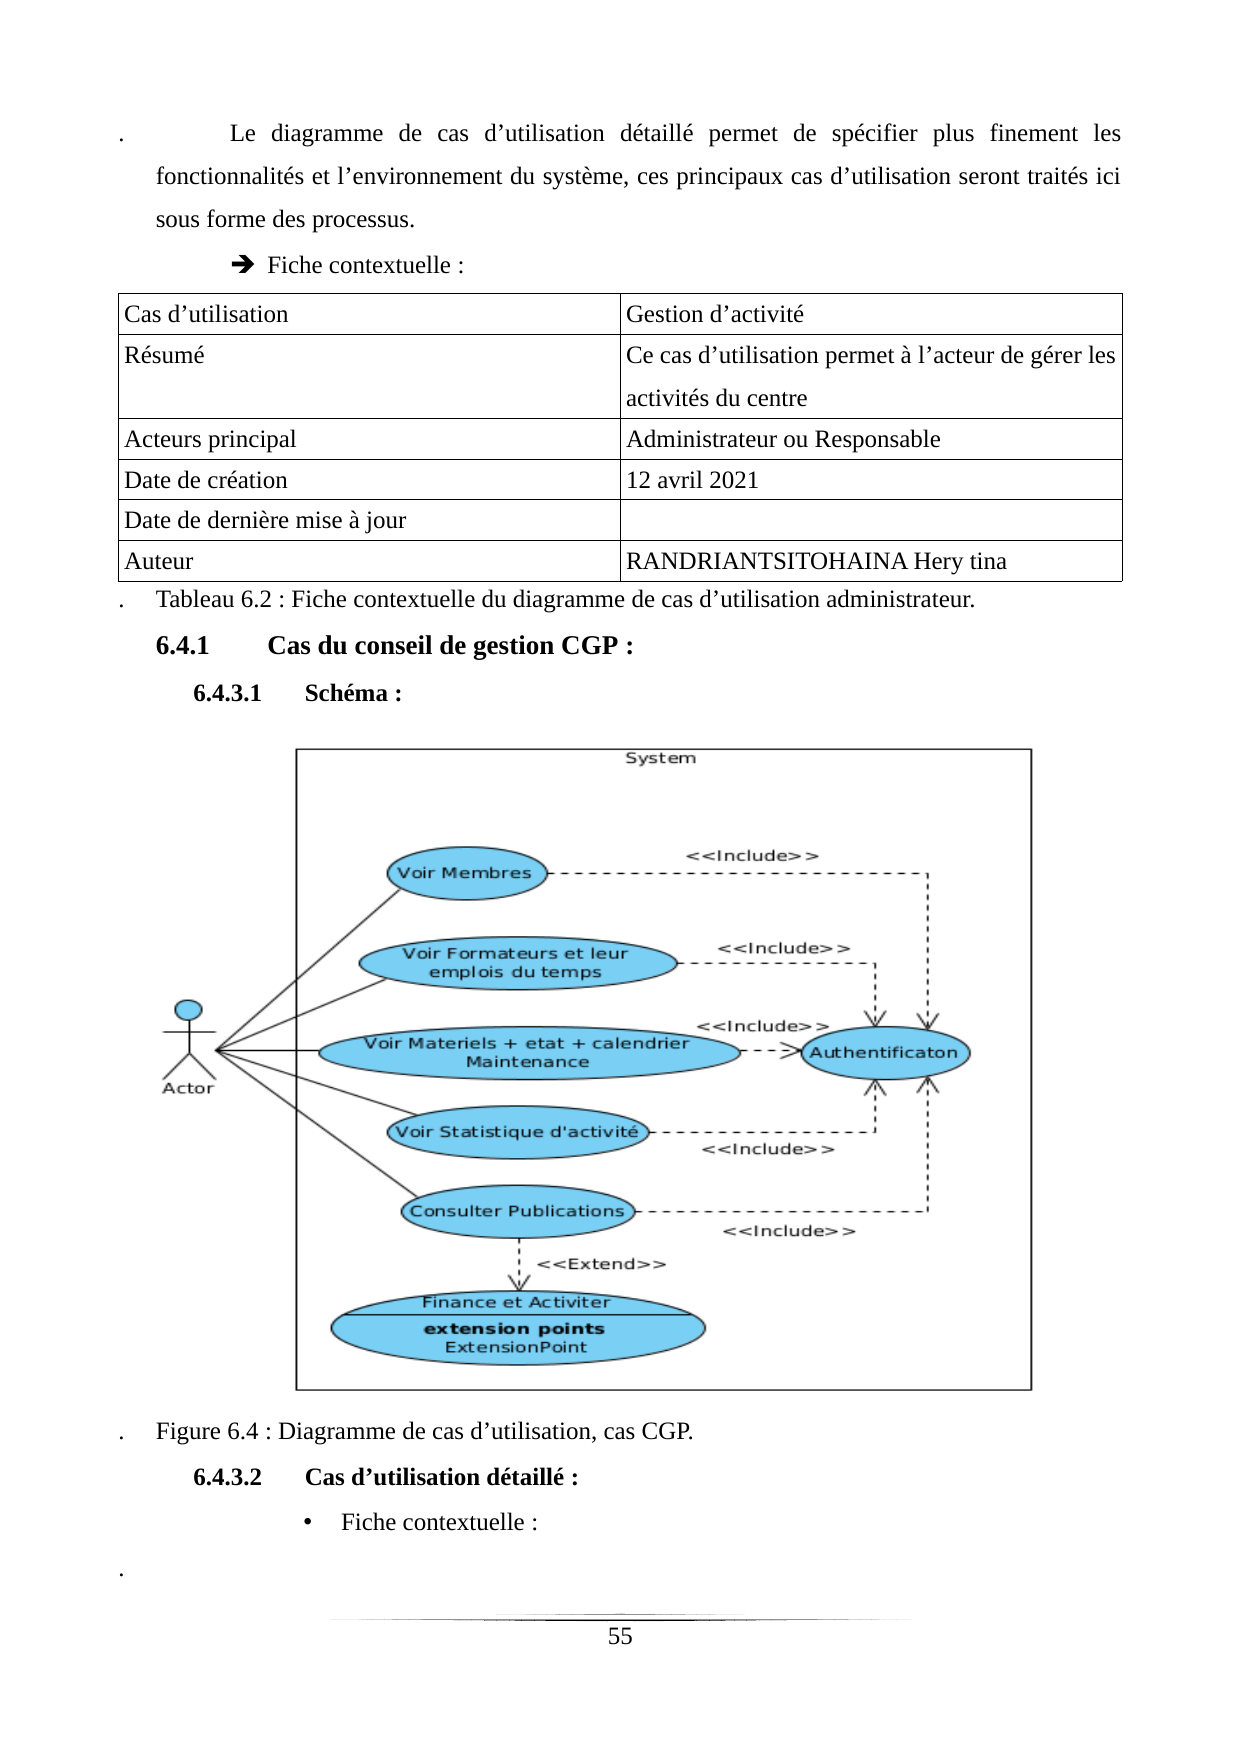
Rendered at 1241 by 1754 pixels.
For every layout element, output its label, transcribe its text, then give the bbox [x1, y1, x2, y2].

table_header Cas d’utilisation [119, 294, 620, 334]
list Cas d’utilisation détaillé : [193, 1462, 1122, 1490]
list Fiche contextuelle : [303, 1507, 1122, 1536]
list Schéma : [193, 678, 1122, 707]
subtitle Tableau 6.2 : Fiche contextuelle du diagramme de cas d’utilisation administrateur. [118, 584, 1122, 612]
table_cell Ce cas d’utilisation permet à l’acteur de gérer les activités du centre [621, 335, 1122, 418]
table_cell Acteurs principal [119, 419, 620, 458]
table_cell Résumé [119, 335, 620, 418]
picture [117, 722, 1122, 1416]
table_cell Auteur [119, 541, 620, 581]
list Cas du conseil de gestion CGP : [156, 629, 1122, 660]
picture [171, 1613, 1069, 1622]
table_cell Administrateur ou Responsable [621, 419, 1122, 458]
table_cell RANDRIANTSITOHAINA Hery tina [621, 541, 1122, 581]
table_cell [621, 500, 1122, 540]
subtitle Figure 6.4 : Diagramme de cas d’utilisation, cas CGP. [118, 1416, 1122, 1445]
table_cell 12 avril 2021 [621, 460, 1122, 499]
table_cell Date de création [119, 460, 620, 499]
table_cell Date de dernière mise à jour [119, 500, 620, 540]
subtitle Le diagramme de cas d’utilisation détaillé permet de spécifier plus finement les fonctionnalités et l’environnement du système, ces principaux cas d’utilisation seront traités ici sous forme des processus. [118, 118, 1122, 233]
table_header Gestion d’activité [621, 294, 1122, 334]
list Fiche contextuelle : [229, 250, 1122, 279]
